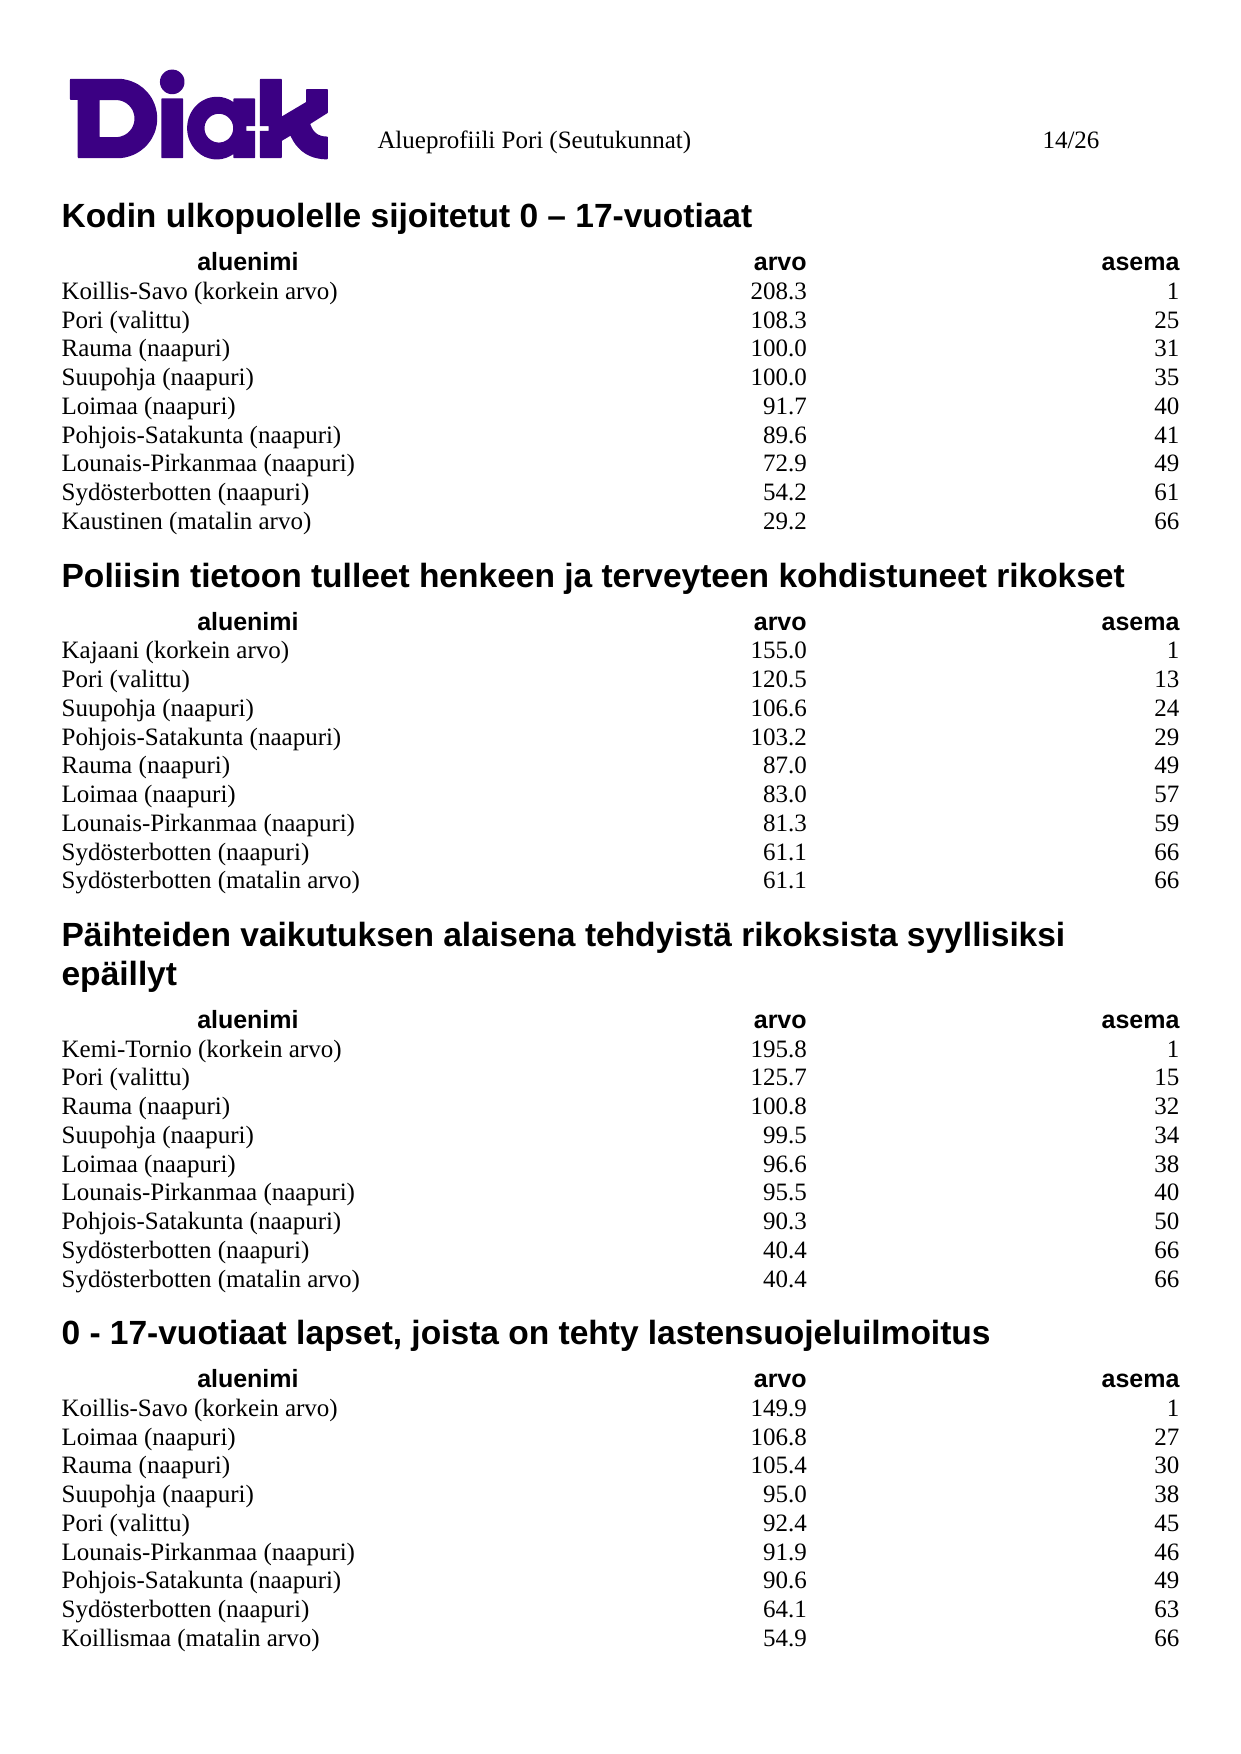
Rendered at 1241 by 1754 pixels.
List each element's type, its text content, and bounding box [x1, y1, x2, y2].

table_cell 66 [806, 1264, 1179, 1292]
table_cell 103.2 [434, 722, 806, 751]
table_cell 40.4 [434, 1235, 806, 1264]
table_cell 208.3 [434, 276, 806, 305]
table_cell Kemi-Tornio (korkein arvo) [61, 1034, 434, 1062]
table_cell 41 [806, 420, 1179, 448]
table_cell 100.8 [434, 1091, 806, 1120]
table_cell 106.6 [434, 693, 806, 722]
table_header asema [806, 1005, 1179, 1034]
table_cell Pohjois-Satakunta (naapuri) [61, 1206, 434, 1235]
table_header aluenimi [61, 247, 434, 276]
table_cell Sydösterbotten (naapuri) [61, 477, 434, 506]
table_cell Pori (valittu) [61, 664, 434, 693]
table_cell Lounais-Pirkanmaa (naapuri) [61, 1537, 434, 1566]
table_cell 1 [806, 1034, 1179, 1062]
table_cell 106.8 [434, 1422, 806, 1451]
table_cell 155.0 [434, 636, 806, 664]
table_cell 40 [806, 1178, 1179, 1206]
table_cell 49 [806, 1566, 1179, 1594]
table_cell Sydösterbotten (naapuri) [61, 1594, 434, 1623]
table_header asema [806, 607, 1179, 636]
table_cell 50 [806, 1206, 1179, 1235]
table_cell Pohjois-Satakunta (naapuri) [61, 722, 434, 751]
table_cell Suupohja (naapuri) [61, 1120, 434, 1149]
table_cell 38 [806, 1149, 1179, 1177]
table_cell 40.4 [434, 1264, 806, 1292]
table_cell 34 [806, 1120, 1179, 1149]
table_cell Pohjois-Satakunta (naapuri) [61, 1566, 434, 1594]
table_cell Loimaa (naapuri) [61, 1149, 434, 1177]
table_header arvo [434, 247, 806, 276]
table_cell 30 [806, 1451, 1179, 1479]
table_cell Koillis-Savo (korkein arvo) [61, 276, 434, 305]
table_cell 90.6 [434, 1566, 806, 1594]
table_cell 25 [806, 305, 1179, 333]
table_cell 120.5 [434, 664, 806, 693]
table_cell 15 [806, 1063, 1179, 1091]
table_cell Sydösterbotten (naapuri) [61, 1235, 434, 1264]
table_cell 57 [806, 779, 1179, 808]
table_cell 100.0 [434, 362, 806, 391]
table_cell 87.0 [434, 751, 806, 779]
table_cell 29.2 [434, 506, 806, 535]
table_cell 91.9 [434, 1537, 806, 1566]
table_cell 29 [806, 722, 1179, 751]
table_cell 95.0 [434, 1479, 806, 1508]
subtitle Poliisin tietoon tulleet henkeen ja terveyteen kohdistuneet rikokset [61, 556, 1179, 594]
table_cell 40 [806, 391, 1179, 420]
subtitle Kodin ulkopuolelle sijoitetut 0 – 17-vuotiaat [61, 196, 1179, 235]
table_cell 24 [806, 693, 1179, 722]
table_cell 66 [806, 1623, 1179, 1652]
table_header aluenimi [61, 1364, 434, 1393]
table_cell Lounais-Pirkanmaa (naapuri) [61, 449, 434, 477]
table_cell Pohjois-Satakunta (naapuri) [61, 420, 434, 448]
subtitle 0 - 17-vuotiaat lapset, joista on tehty lastensuojeluilmoitus [61, 1313, 1179, 1352]
table_cell 35 [806, 362, 1179, 391]
table_cell 49 [806, 449, 1179, 477]
table_cell Rauma (naapuri) [61, 1451, 434, 1479]
table_cell Koillismaa (matalin arvo) [61, 1623, 434, 1652]
table_cell 91.7 [434, 391, 806, 420]
table_cell 81.3 [434, 808, 806, 837]
table_cell Koillis-Savo (korkein arvo) [61, 1393, 434, 1422]
table_cell 96.6 [434, 1149, 806, 1177]
table_cell 54.9 [434, 1623, 806, 1652]
table_cell 38 [806, 1479, 1179, 1508]
table_cell 1 [806, 636, 1179, 664]
table_header arvo [434, 1005, 806, 1034]
table_cell 64.1 [434, 1594, 806, 1623]
table_cell Sydösterbotten (matalin arvo) [61, 1264, 434, 1292]
table_cell 49 [806, 751, 1179, 779]
table_cell Loimaa (naapuri) [61, 779, 434, 808]
table_cell 95.5 [434, 1178, 806, 1206]
table_cell 1 [806, 1393, 1179, 1422]
table_cell 13 [806, 664, 1179, 693]
table_cell Sydösterbotten (naapuri) [61, 837, 434, 866]
table_cell 63 [806, 1594, 1179, 1623]
table_header arvo [434, 607, 806, 636]
table_cell 125.7 [434, 1063, 806, 1091]
table_cell Suupohja (naapuri) [61, 362, 434, 391]
table_cell Rauma (naapuri) [61, 751, 434, 779]
table_cell 1 [806, 276, 1179, 305]
table_cell Pori (valittu) [61, 1063, 434, 1091]
table_cell 54.2 [434, 477, 806, 506]
table_cell Rauma (naapuri) [61, 1091, 434, 1120]
table_cell 59 [806, 808, 1179, 837]
table_cell 72.9 [434, 449, 806, 477]
table_cell 45 [806, 1508, 1179, 1537]
table_cell 92.4 [434, 1508, 806, 1537]
table_cell 105.4 [434, 1451, 806, 1479]
table_header aluenimi [61, 607, 434, 636]
table_header asema [806, 247, 1179, 276]
table_cell Rauma (naapuri) [61, 334, 434, 362]
subtitle Päihteiden vaikutuksen alaisena tehdyistä rikoksista syyllisiksi epäillyt [61, 915, 1179, 992]
table_cell Loimaa (naapuri) [61, 391, 434, 420]
table_cell 27 [806, 1422, 1179, 1451]
table_cell 66 [806, 506, 1179, 535]
table_cell 149.9 [434, 1393, 806, 1422]
table_cell 61 [806, 477, 1179, 506]
table_cell Lounais-Pirkanmaa (naapuri) [61, 808, 434, 837]
table_cell 61.1 [434, 866, 806, 894]
table_cell Kajaani (korkein arvo) [61, 636, 434, 664]
table_cell 90.3 [434, 1206, 806, 1235]
table_header asema [806, 1364, 1179, 1393]
table_header arvo [434, 1364, 806, 1393]
table_cell Pori (valittu) [61, 1508, 434, 1537]
table_cell Pori (valittu) [61, 305, 434, 333]
table_cell Suupohja (naapuri) [61, 693, 434, 722]
table_cell Kaustinen (matalin arvo) [61, 506, 434, 535]
table_cell 83.0 [434, 779, 806, 808]
table_cell 31 [806, 334, 1179, 362]
table_cell Suupohja (naapuri) [61, 1479, 434, 1508]
table_cell 89.6 [434, 420, 806, 448]
table_cell 100.0 [434, 334, 806, 362]
table_cell 195.8 [434, 1034, 806, 1062]
table_cell 61.1 [434, 837, 806, 866]
table_cell Loimaa (naapuri) [61, 1422, 434, 1451]
table_cell 99.5 [434, 1120, 806, 1149]
table_cell 66 [806, 837, 1179, 866]
table_cell 32 [806, 1091, 1179, 1120]
table_cell 108.3 [434, 305, 806, 333]
table_cell 66 [806, 1235, 1179, 1264]
table_cell 66 [806, 866, 1179, 894]
table_cell Sydösterbotten (matalin arvo) [61, 866, 434, 894]
table_header aluenimi [61, 1005, 434, 1034]
table_cell 46 [806, 1537, 1179, 1566]
table_cell Lounais-Pirkanmaa (naapuri) [61, 1178, 434, 1206]
